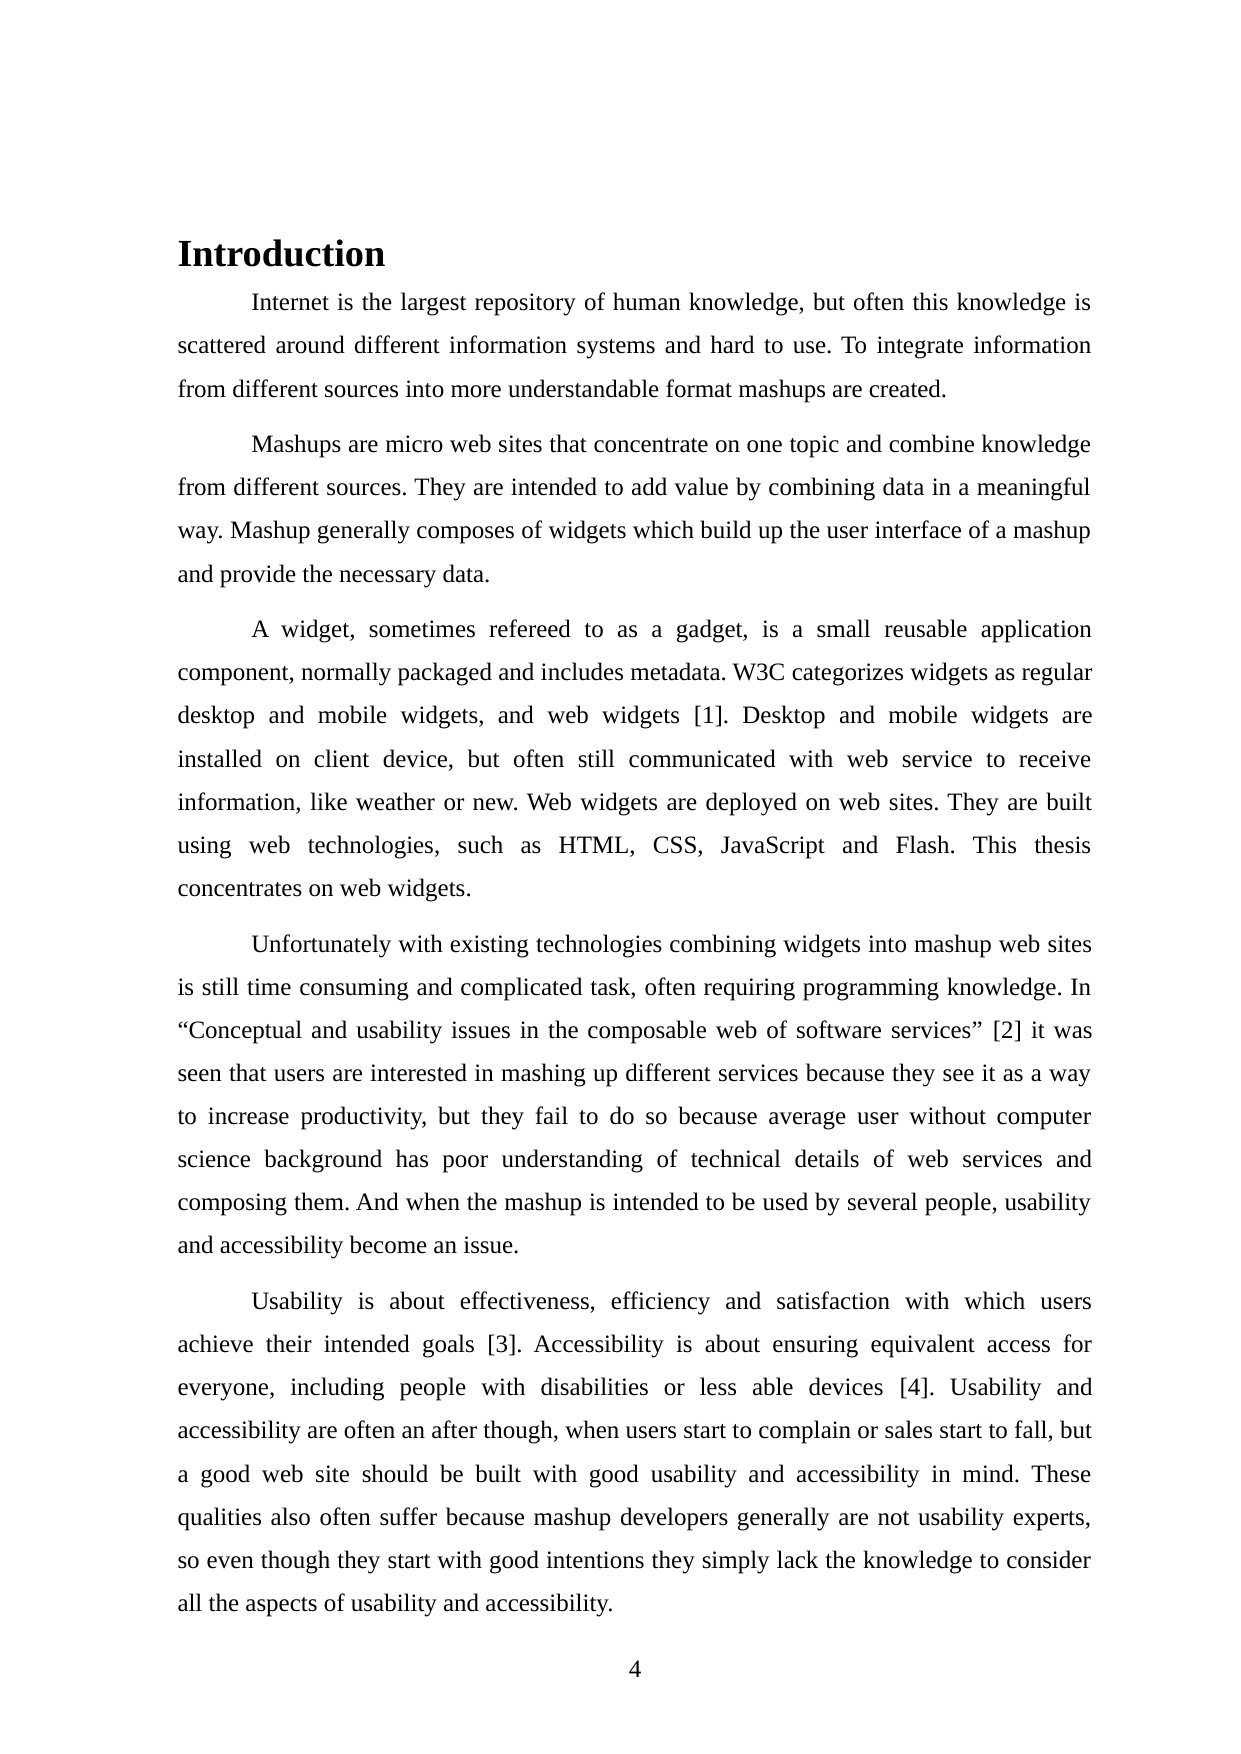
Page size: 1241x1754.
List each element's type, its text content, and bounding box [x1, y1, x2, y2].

subtitle Introduction [177, 231, 1093, 275]
text Internet is the largest repository of human knowledge, but often this knowledge is scattered around different information systems and hard to use. To integrate information from different sources into more understandable format mashups are created. [177, 287, 1093, 402]
text Usability is about effectiveness, efficiency and satisfaction with which users achieve their intended goals [3]. Accessibility is about ensuring equivalent access for everyone, including people with disabilities or less able devices [4]. Usability and accessibility are often an after though, when users start to complain or sales start to fall, but a good web site should be built with good usability and accessibility in mind. These qualities also often suffer because mashup developers generally are not usability experts, so even though they start with good intentions they simply lack the knowledge to consider all the aspects of usability and accessibility. [177, 1286, 1093, 1617]
text Unfortunately with existing technologies combining widgets into mashup web sites is still time consuming and complicated task, often requiring programming knowledge. In “Conceptual and usability issues in the composable web of software services” [2] it was seen that users are interested in mashing up different services because they see it as a way to increase productivity, but they fail to do so because average user without computer science background has poor understanding of technical details of web services and composing them. And when the mashup is intended to be used by several people, usability and accessibility become an issue. [177, 929, 1093, 1259]
text A widget, sometimes refereed to as a gadget, is a small reusable application component, normally packaged and includes metadata. W3C categorizes widgets as regular desktop and mobile widgets, and web widgets [1]. Desktop and mobile widgets are installed on client device, but often still communicated with web service to receive information, like weather or new. Web widgets are deployed on web sites. They are built using web technologies, such as HTML, CSS, JavaScript and Flash. This thesis concentrates on web widgets. [177, 614, 1093, 902]
text Mashups are micro web sites that concentrate on one topic and combine knowledge from different sources. They are intended to add value by combining data in a meaningful way. Mashup generally composes of widgets which build up the user interface of a mashup and provide the necessary data. [177, 429, 1093, 587]
